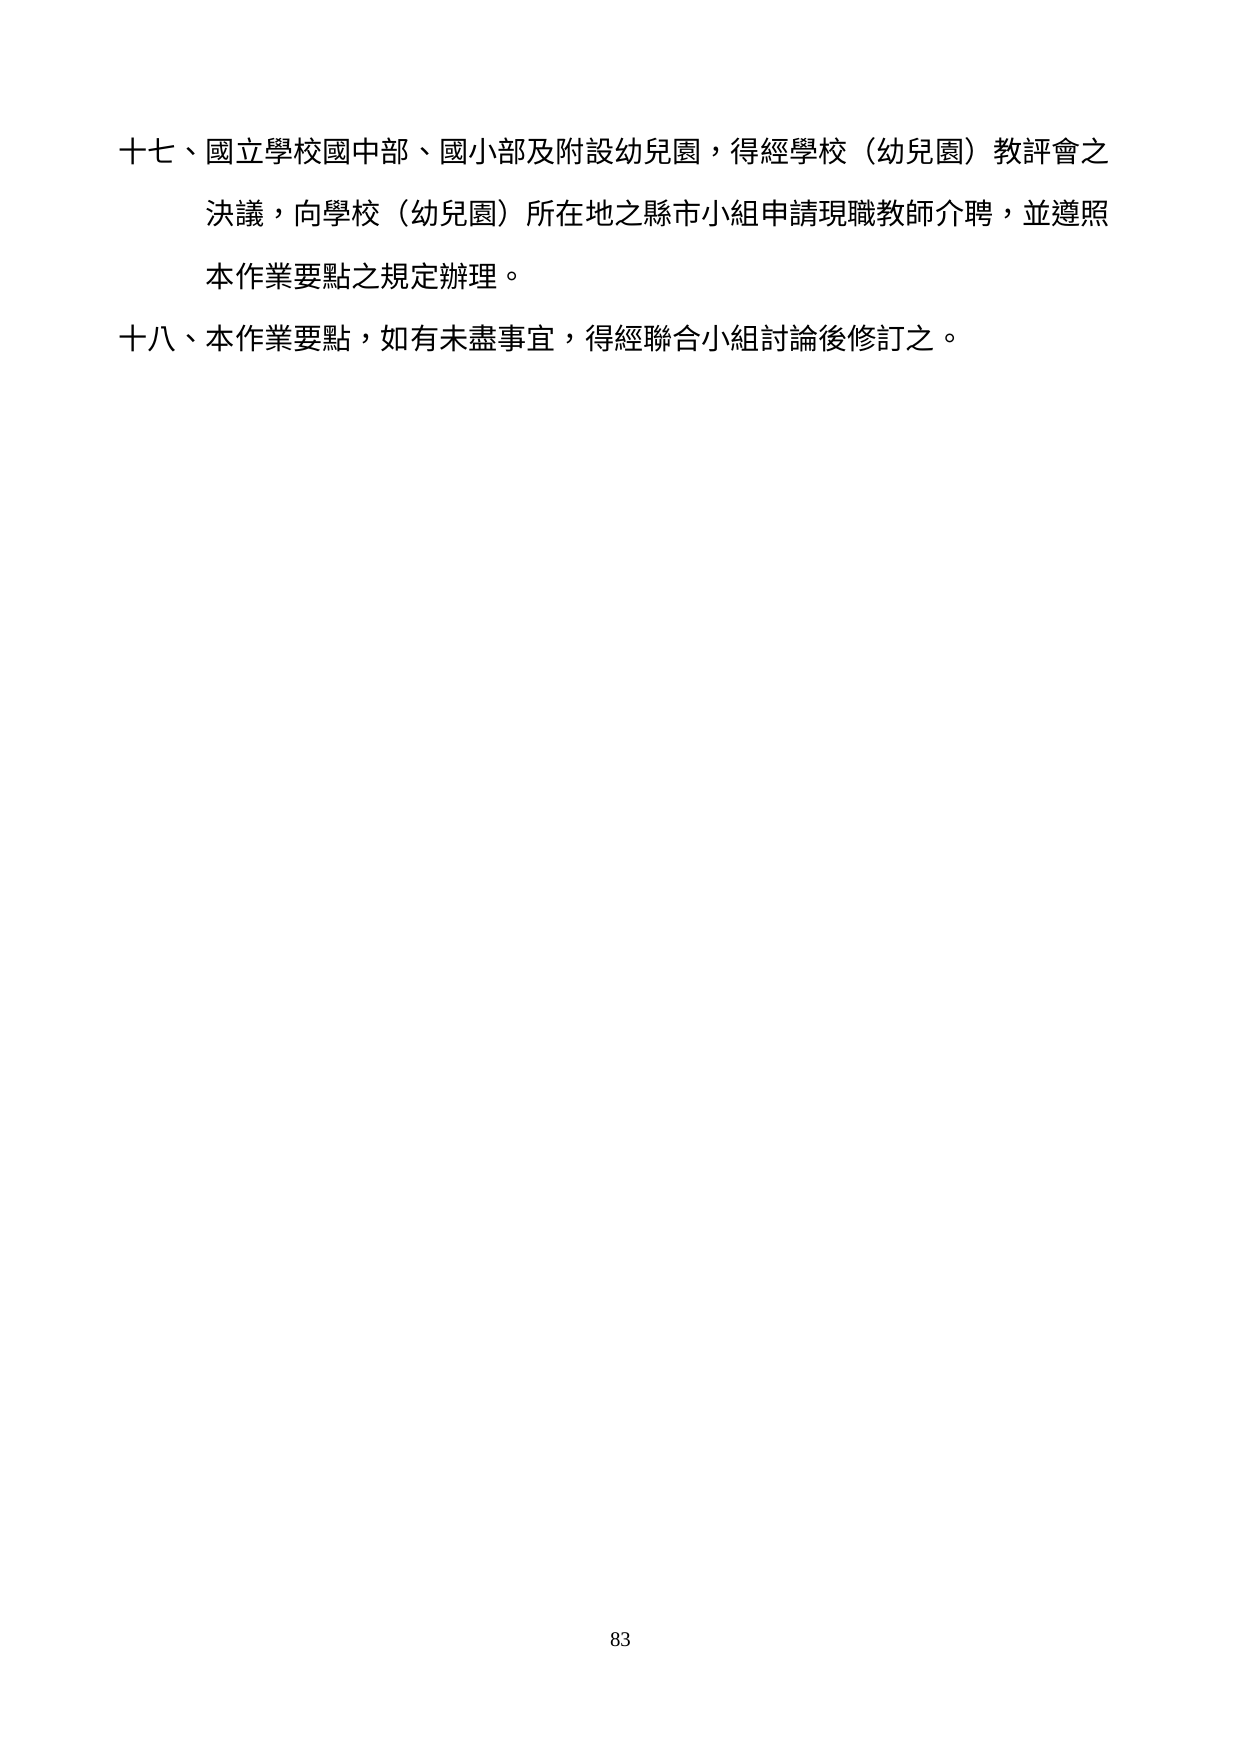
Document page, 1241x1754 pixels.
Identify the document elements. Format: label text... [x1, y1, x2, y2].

text 十七、國立學校國中部、國小部及附設幼兒園，得經學校（幼兒園）教評會之決議，向學校（幼兒園）所在地之縣市小組申請現職教師介聘，並遵照本作業要點之規定辦理。 [118, 108, 1122, 295]
text 十八、本作業要點，如有未盡事宜，得經聯合小組討論後修訂之。 [118, 295, 1122, 358]
